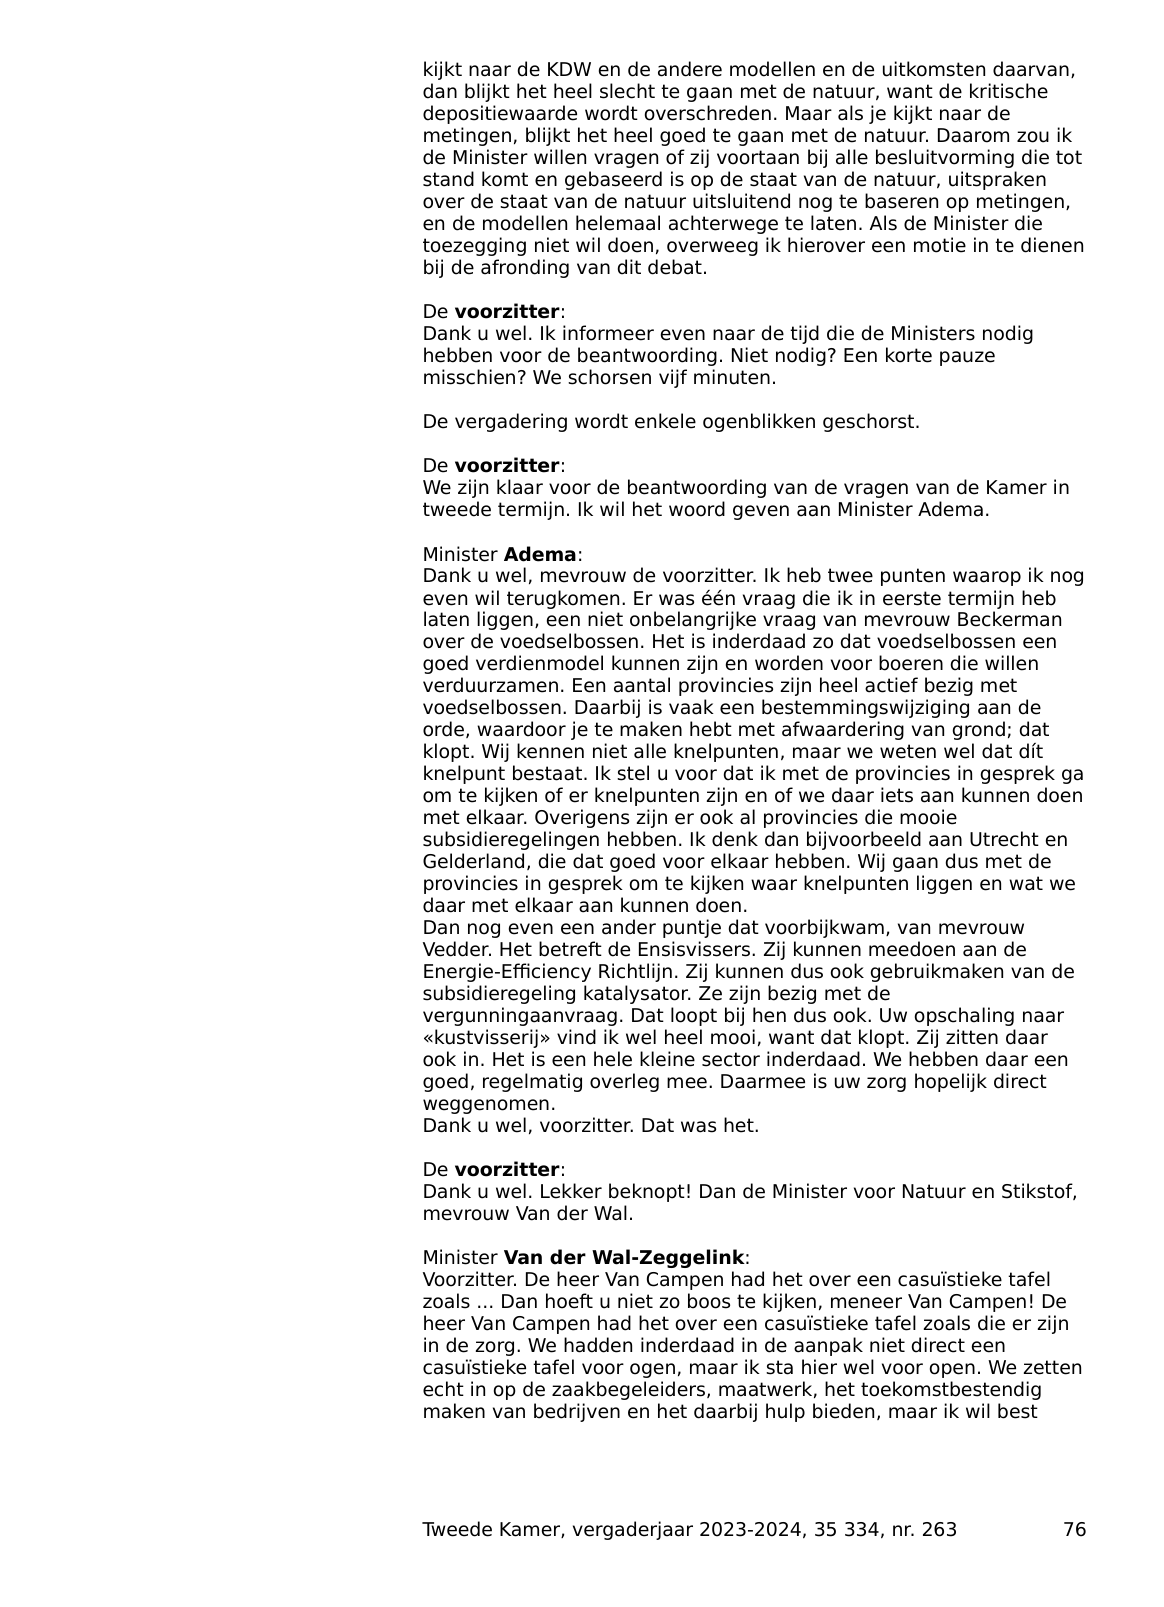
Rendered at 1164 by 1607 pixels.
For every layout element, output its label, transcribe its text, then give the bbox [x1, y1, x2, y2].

text Minister Van der Wal-Zeggelink: [422, 1247, 1087, 1269]
text De voorzitter: [422, 1159, 1087, 1181]
text We zijn klaar voor de beantwoording van de vragen van de Kamer in tweede termijn. Ik wil het woord geven aan Minister Adema. [422, 477, 1087, 521]
text De voorzitter: [422, 301, 1087, 323]
text De voorzitter: [422, 455, 1087, 477]
text Minister Adema: [422, 543, 1087, 565]
text Dan nog even een ander puntje dat voorbijkwam, van mevrouw Vedder. Het betreft de Ensisvissers. Zij kunnen meedoen aan de Energie-Efficiency Richtlijn. Zij kunnen dus ook gebruikmaken van de subsidieregeling katalysator. Ze zijn bezig met de vergunningaanvraag. Dat loopt bij hen dus ook. Uw opschaling naar «kustvisserij» vind ik wel heel mooi, want dat klopt. Zij zitten daar ook in. Het is een hele kleine sector inderdaad. We hebben daar een goed, regelmatig overleg mee. Daarmee is uw zorg hopelijk direct weggenomen. [422, 917, 1087, 1115]
text kijkt naar de KDW en de andere modellen en de uitkomsten daarvan, dan blijkt het heel slecht te gaan met de natuur, want de kritische depositiewaarde wordt overschreden. Maar als je kijkt naar de metingen, blijkt het heel goed te gaan met de natuur. Daarom zou ik de Minister willen vragen of zij voortaan bij alle besluitvorming die tot stand komt en gebaseerd is op de staat van de natuur, uitspraken over de staat van de natuur uitsluitend nog te baseren op metingen, en de modellen helemaal achterwege te laten. Als de Minister die toezegging niet wil doen, overweeg ik hierover een motie in te dienen bij de afronding van dit debat. [422, 59, 1087, 279]
text Dank u wel, voorzitter. Dat was het. [422, 1115, 1087, 1137]
text Dank u wel, mevrouw de voorzitter. Ik heb twee punten waarop ik nog even wil terugkomen. Er was één vraag die ik in eerste termijn heb laten liggen, een niet onbelangrijke vraag van mevrouw Beckerman over de voedselbossen. Het is inderdaad zo dat voedselbossen een goed verdienmodel kunnen zijn en worden voor boeren die willen verduurzamen. Een aantal provincies zijn heel actief bezig met voedselbossen. Daarbij is vaak een bestemmingswijziging aan de orde, waardoor je te maken hebt met afwaardering van grond; dat klopt. Wij kennen niet alle knelpunten, maar we weten wel dat dít knelpunt bestaat. Ik stel u voor dat ik met de provincies in gesprek ga om te kijken of er knelpunten zijn en of we daar iets aan kunnen doen met elkaar. Overigens zijn er ook al provincies die mooie subsidieregelingen hebben. Ik denk dan bijvoorbeeld aan Utrecht en Gelderland, die dat goed voor elkaar hebben. Wij gaan dus met de provincies in gesprek om te kijken waar knelpunten liggen en wat we daar met elkaar aan kunnen doen. [422, 565, 1087, 917]
text De vergadering wordt enkele ogenblikken geschorst. [422, 411, 1087, 433]
text Dank u wel. Lekker beknopt! Dan de Minister voor Natuur en Stikstof, mevrouw Van der Wal. [422, 1181, 1087, 1225]
text Dank u wel. Ik informeer even naar de tijd die de Ministers nodig hebben voor de beantwoording. Niet nodig? Een korte pauze misschien? We schorsen vijf minuten. [422, 323, 1087, 389]
text Voorzitter. De heer Van Campen had het over een casuïstieke tafel zoals ... Dan hoeft u niet zo boos te kijken, meneer Van Campen! De heer Van Campen had het over een casuïstieke tafel zoals die er zijn in de zorg. We hadden inderdaad in de aanpak niet direct een casuïstieke tafel voor ogen, maar ik sta hier wel voor open. We zetten echt in op de zaakbegeleiders, maatwerk, het toekomstbestendig maken van bedrijven en het daarbij hulp bieden, maar ik wil best [422, 1269, 1087, 1423]
